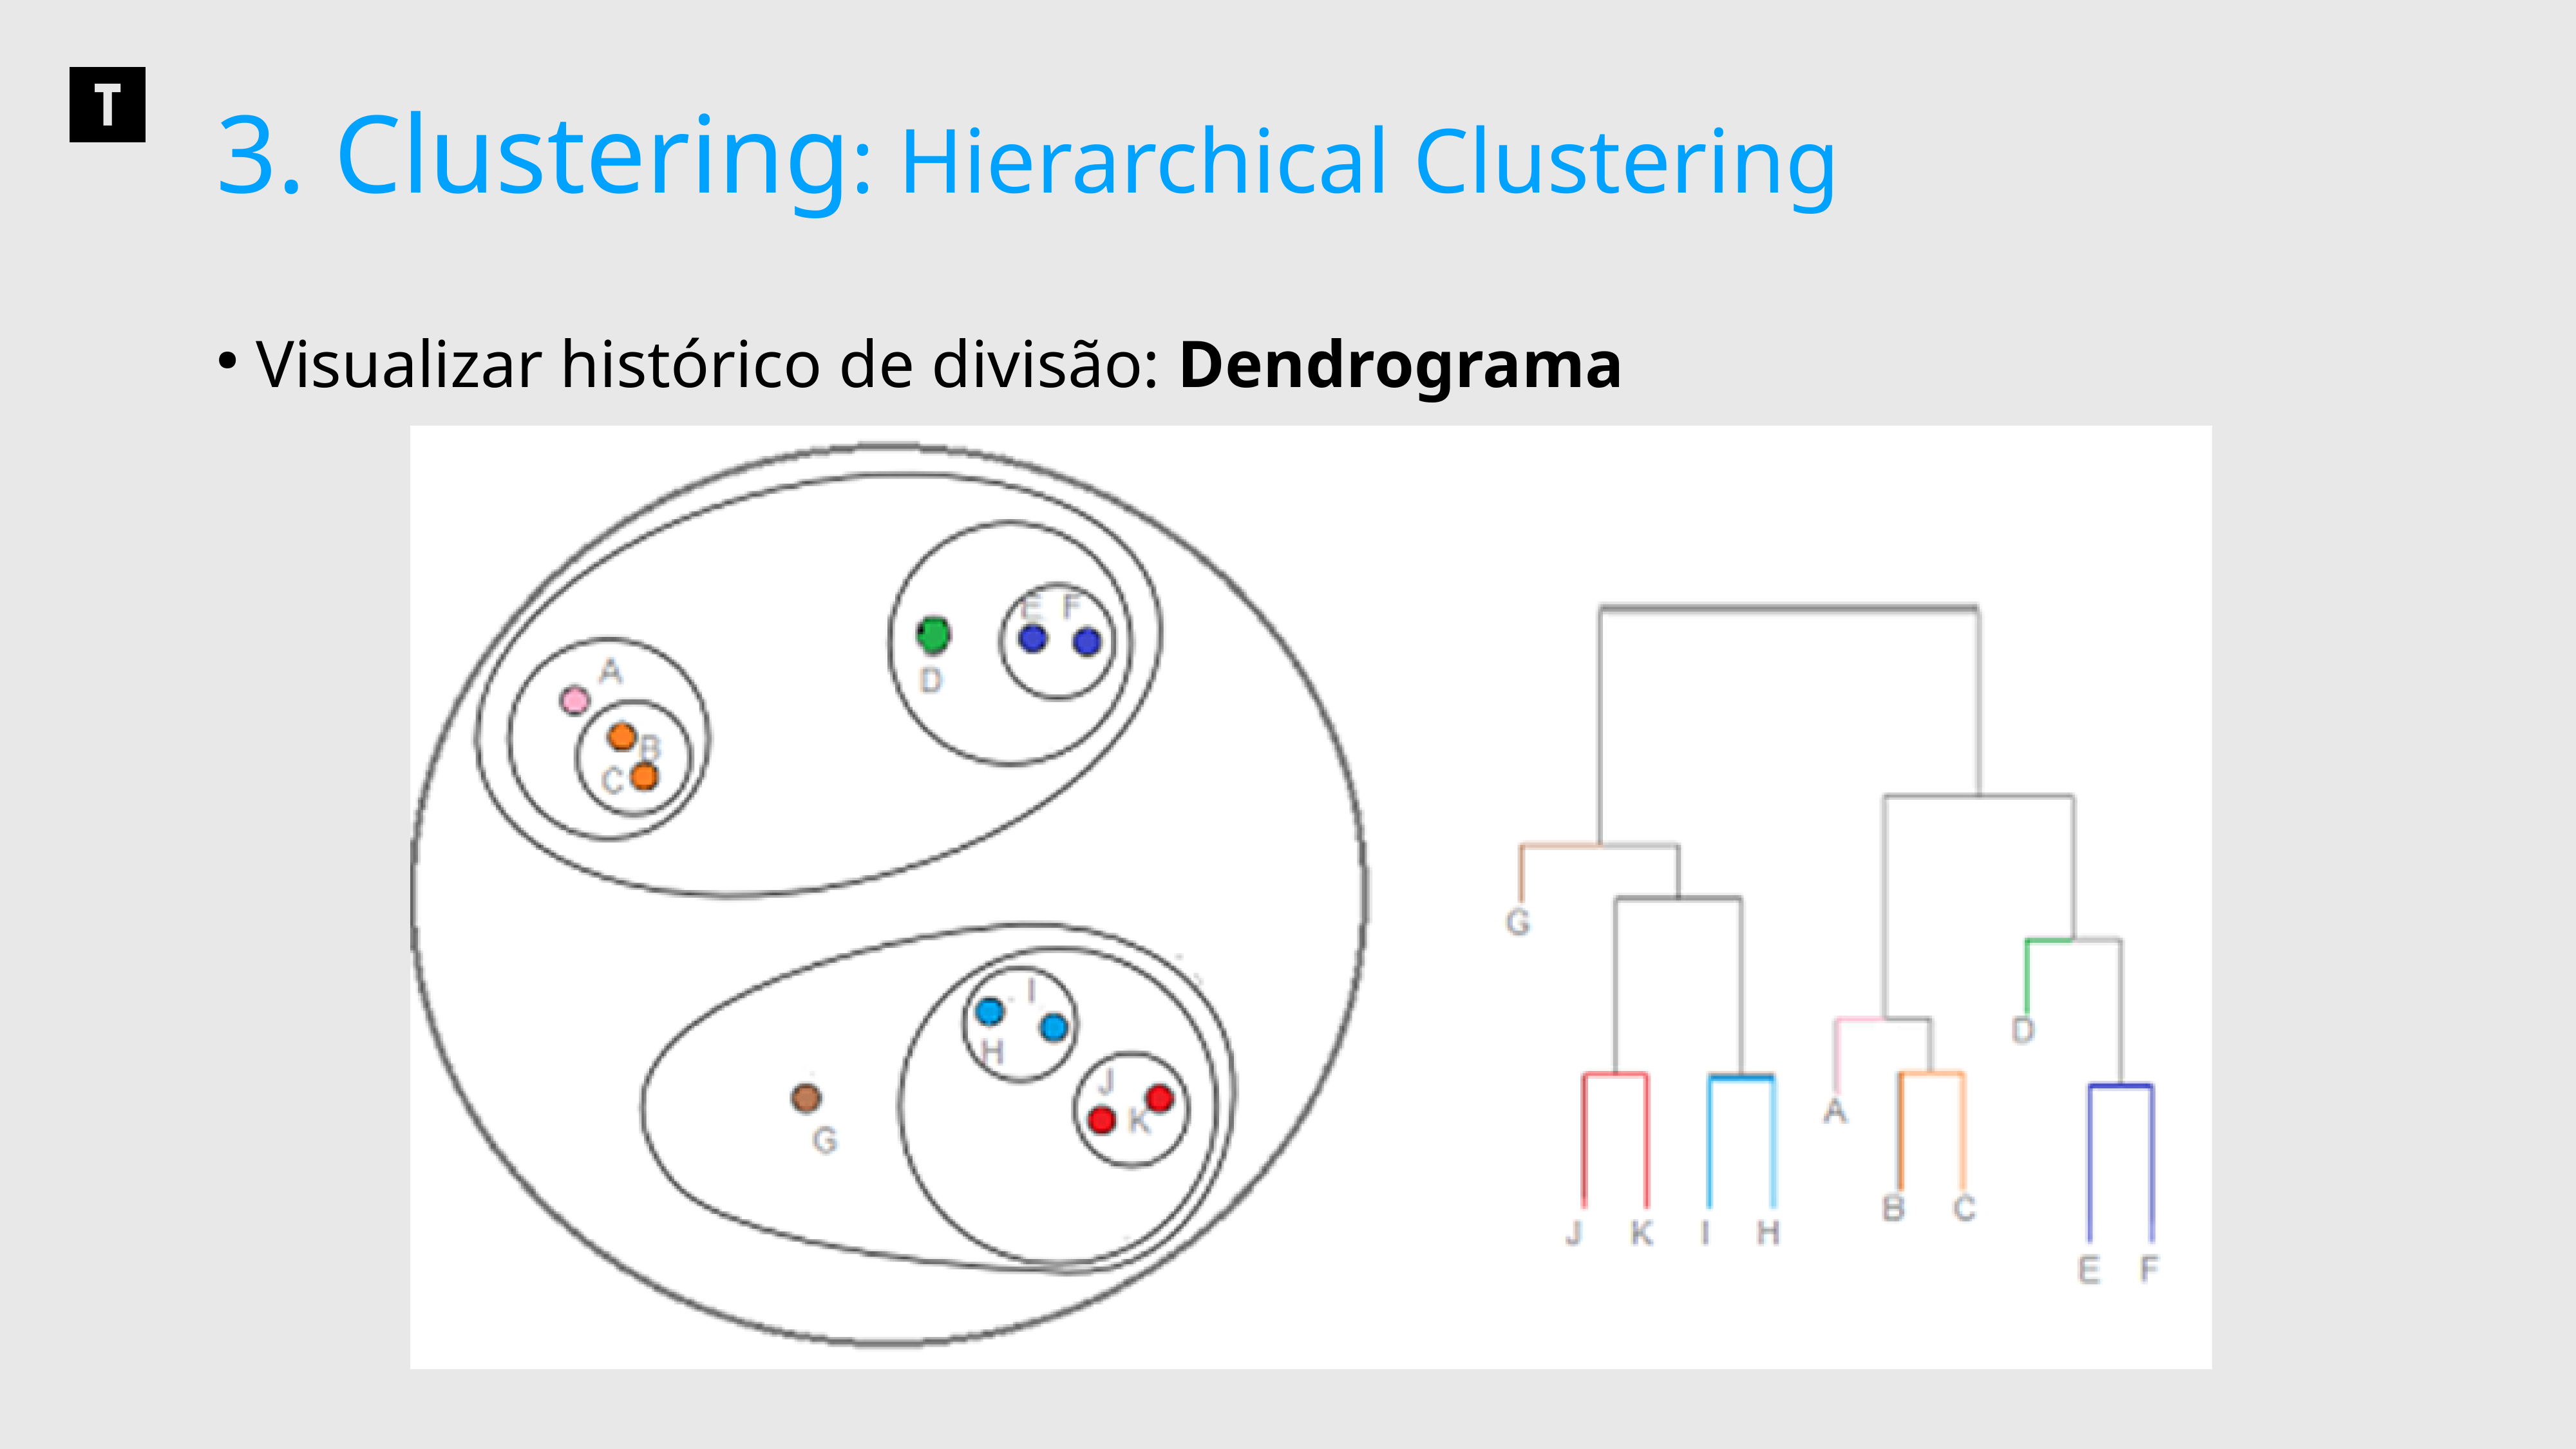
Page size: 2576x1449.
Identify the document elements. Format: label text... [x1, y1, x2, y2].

picture [410, 426, 2212, 1369]
text_box Visualizar histórico de divisão: Dendrograma [211, 279, 1947, 599]
picture [70, 67, 146, 142]
text_box 3. Clustering: Hierarchical Clustering [211, 80, 2099, 220]
